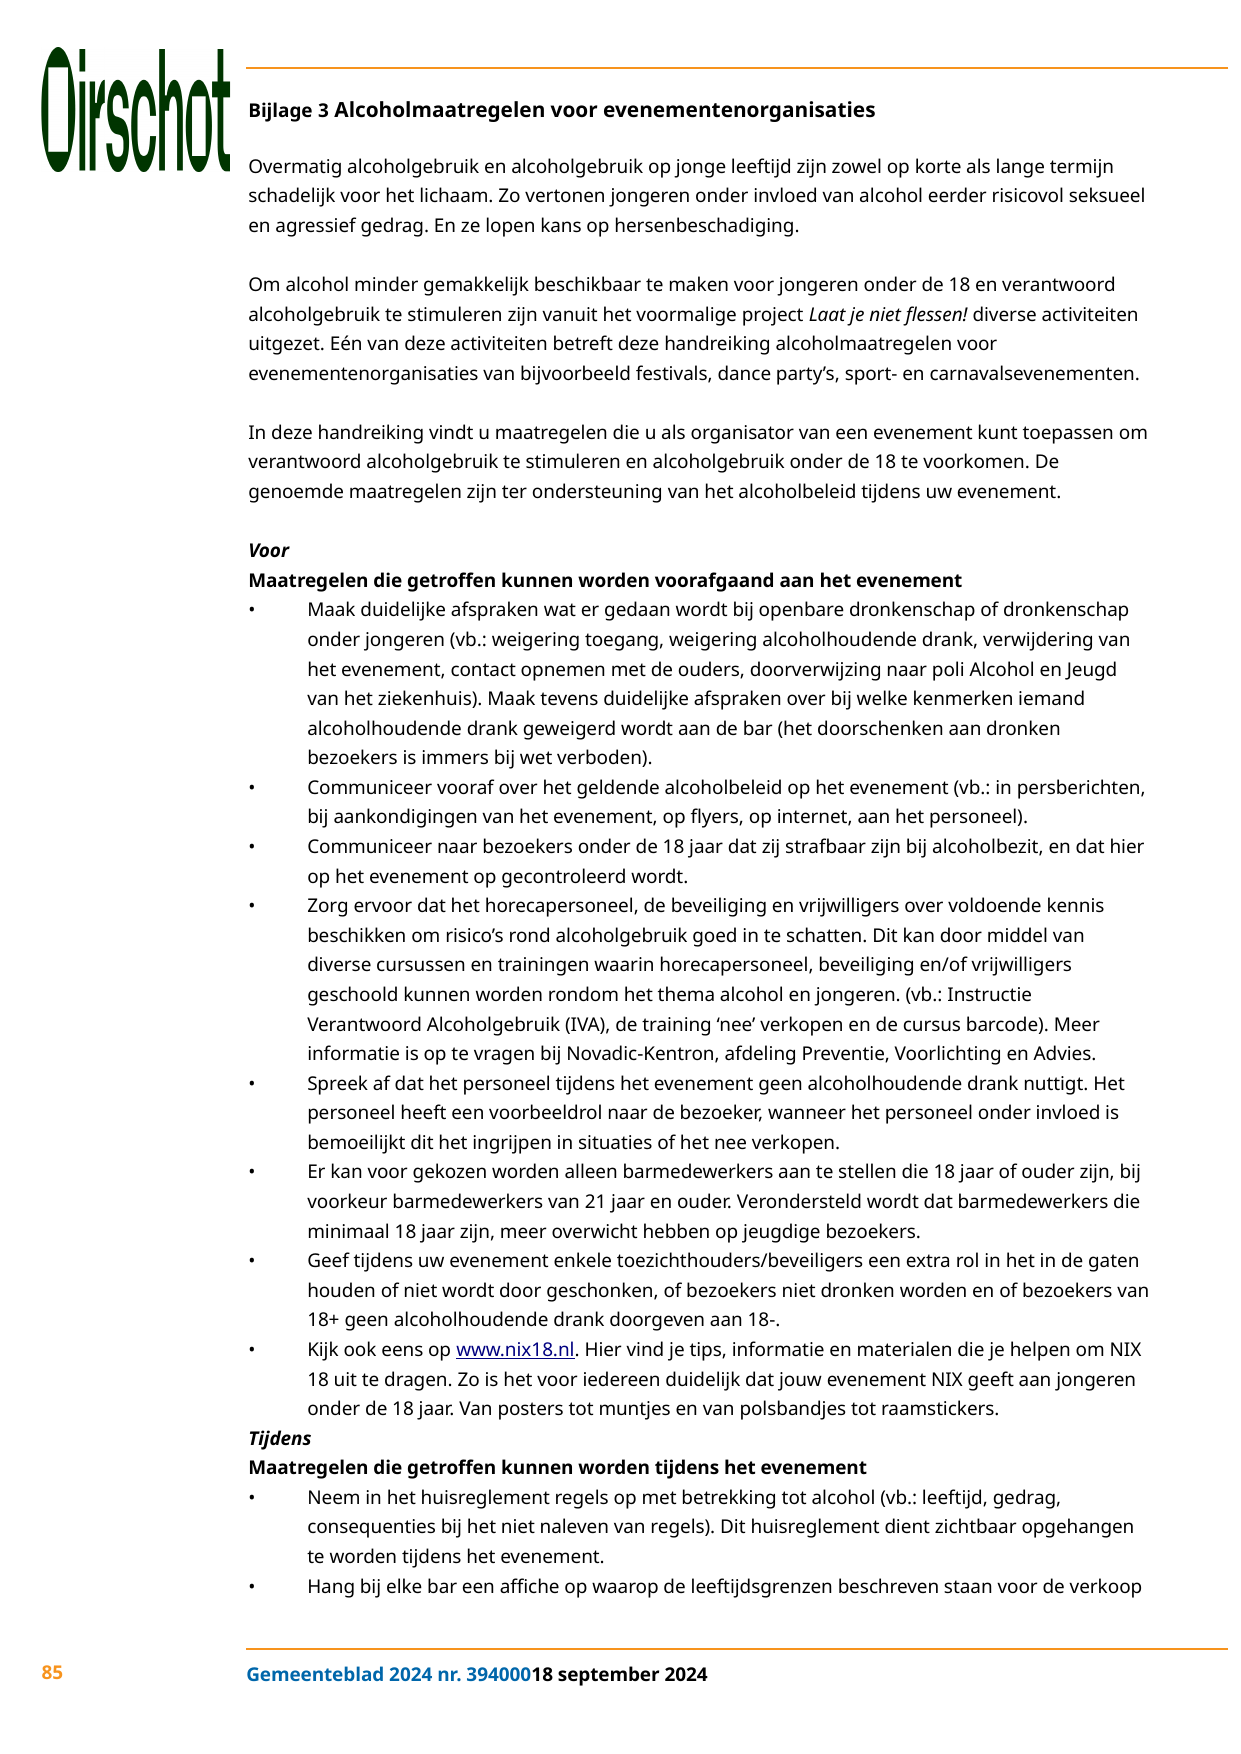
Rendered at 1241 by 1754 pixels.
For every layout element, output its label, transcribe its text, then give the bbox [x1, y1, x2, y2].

text Tijdens [248, 1425, 1152, 1451]
text Om alcohol minder gemakkelijk beschikbaar te maken voor jongeren onder de 18 en verantwoord alcoholgebruik te stimuleren zijn vanuit het voormalige project Laat je niet flessen! diverse activiteiten uitgezet. Eén van deze activiteiten betreft deze handreiking alcoholmaatregelen voor evenementenorganisaties van bijvoorbeeld festivals, dance party’s, sport- en carnavalsevenementen. [248, 271, 1152, 386]
list Kijk ook eens op www.nix18.nl. Hier vind je tips, informatie en materialen die je helpen om NIX 18 uit te dragen. Zo is het voor iedereen duidelijk dat jouw evenement NIX geeft aan jongeren onder de 18 jaar. Van posters tot muntjes en van polsbandjes tot raamstickers. [248, 1336, 1152, 1421]
text Bijlage 3 Alcoholmaatregelen voor evenementenorganisaties [248, 95, 1152, 123]
list Neem in het huisreglement regels op met betrekking tot alcohol (vb.: leeftijd, gedrag, consequenties bij het niet naleven van regels). Dit huisreglement dient zichtbaar opgehangen te worden tijdens het evenement. [248, 1484, 1152, 1569]
list Geef tijdens uw evenement enkele toezichthouders/beveiligers een extra rol in het in de gaten houden of niet wordt door geschonken, of bezoekers niet dronken worden en of bezoekers van 18+ geen alcoholhoudende drank doorgeven aan 18-. [248, 1247, 1152, 1332]
text Overmatig alcoholgebruik en alcoholgebruik op jonge leeftijd zijn zowel op korte als lange termijn schadelijk voor het lichaam. Zo vertonen jongeren onder invloed van alcohol eerder risicovol seksueel en agressief gedrag. En ze lopen kans op hersenbeschadiging. [248, 153, 1152, 238]
list Hang bij elke bar een affiche op waarop de leeftijdsgrenzen beschreven staan voor de verkoop [248, 1573, 1152, 1599]
text Maatregelen die getroffen kunnen worden voorafgaand aan het evenement [248, 567, 1152, 593]
list Communiceer vooraf over het geldende alcoholbeleid op het evenement (vb.: in persberichten, bij aankondigingen van het evenement, op flyers, op internet, aan het personeel). [248, 774, 1152, 829]
list Er kan voor gekozen worden alleen barmedewerkers aan te stellen die 18 jaar of ouder zijn, bij voorkeur barmedewerkers van 21 jaar en ouder. Verondersteld wordt dat barmedewerkers die minimaal 18 jaar zijn, meer overwicht hebben op jeugdige bezoekers. [248, 1159, 1152, 1244]
picture [41, 47, 231, 172]
text In deze handreiking vindt u maatregelen die u als organisator van een evenement kunt toepassen om verantwoord alcoholgebruik te stimuleren en alcoholgebruik onder de 18 te voorkomen. De genoemde maatregelen zijn ter ondersteuning van het alcoholbeleid tijdens uw evenement. [248, 419, 1152, 504]
list Zorg ervoor dat het horecapersoneel, de beveiliging en vrijwilligers over voldoende kennis beschikken om risico’s rond alcoholgebruik goed in te schatten. Dit kan door middel van diverse cursussen en trainingen waarin horecapersoneel, beveiliging en/of vrijwilligers geschoold kunnen worden rondom het thema alcohol en jongeren. (vb.: Instructie Verantwoord Alcoholgebruik (IVA), de training ‘nee’ verkopen en de cursus barcode). Meer informatie is op te vragen bij Novadic-Kentron, afdeling Preventie, Voorlichting en Advies. [248, 892, 1152, 1066]
list Spreek af dat het personeel tijdens het evenement geen alcoholhoudende drank nuttigt. Het personeel heeft een voorbeeldrol naar de bezoeker, wanneer het personeel onder invloed is bemoeilijkt dit het ingrijpen in situaties of het nee verkopen. [248, 1070, 1152, 1155]
text Maatregelen die getroffen kunnen worden tijdens het evenement [248, 1454, 1152, 1480]
list Maak duidelijke afspraken wat er gedaan wordt bij openbare dronkenschap of dronkenschap onder jongeren (vb.: weigering toegang, weigering alcoholhoudende drank, verwijdering van het evenement, contact opnemen met de ouders, doorverwijzing naar poli Alcohol en Jeugd van het ziekenhuis). Maak tevens duidelijke afspraken over bij welke kenmerken iemand alcoholhoudende drank geweigerd wordt aan de bar (het doorschenken aan dronken bezoekers is immers bij wet verboden). [248, 597, 1152, 770]
text Voor [248, 537, 1152, 563]
list Communiceer naar bezoekers onder de 18 jaar dat zij strafbaar zijn bij alcoholbezit, en dat hier op het evenement op gecontroleerd wordt. [248, 833, 1152, 889]
